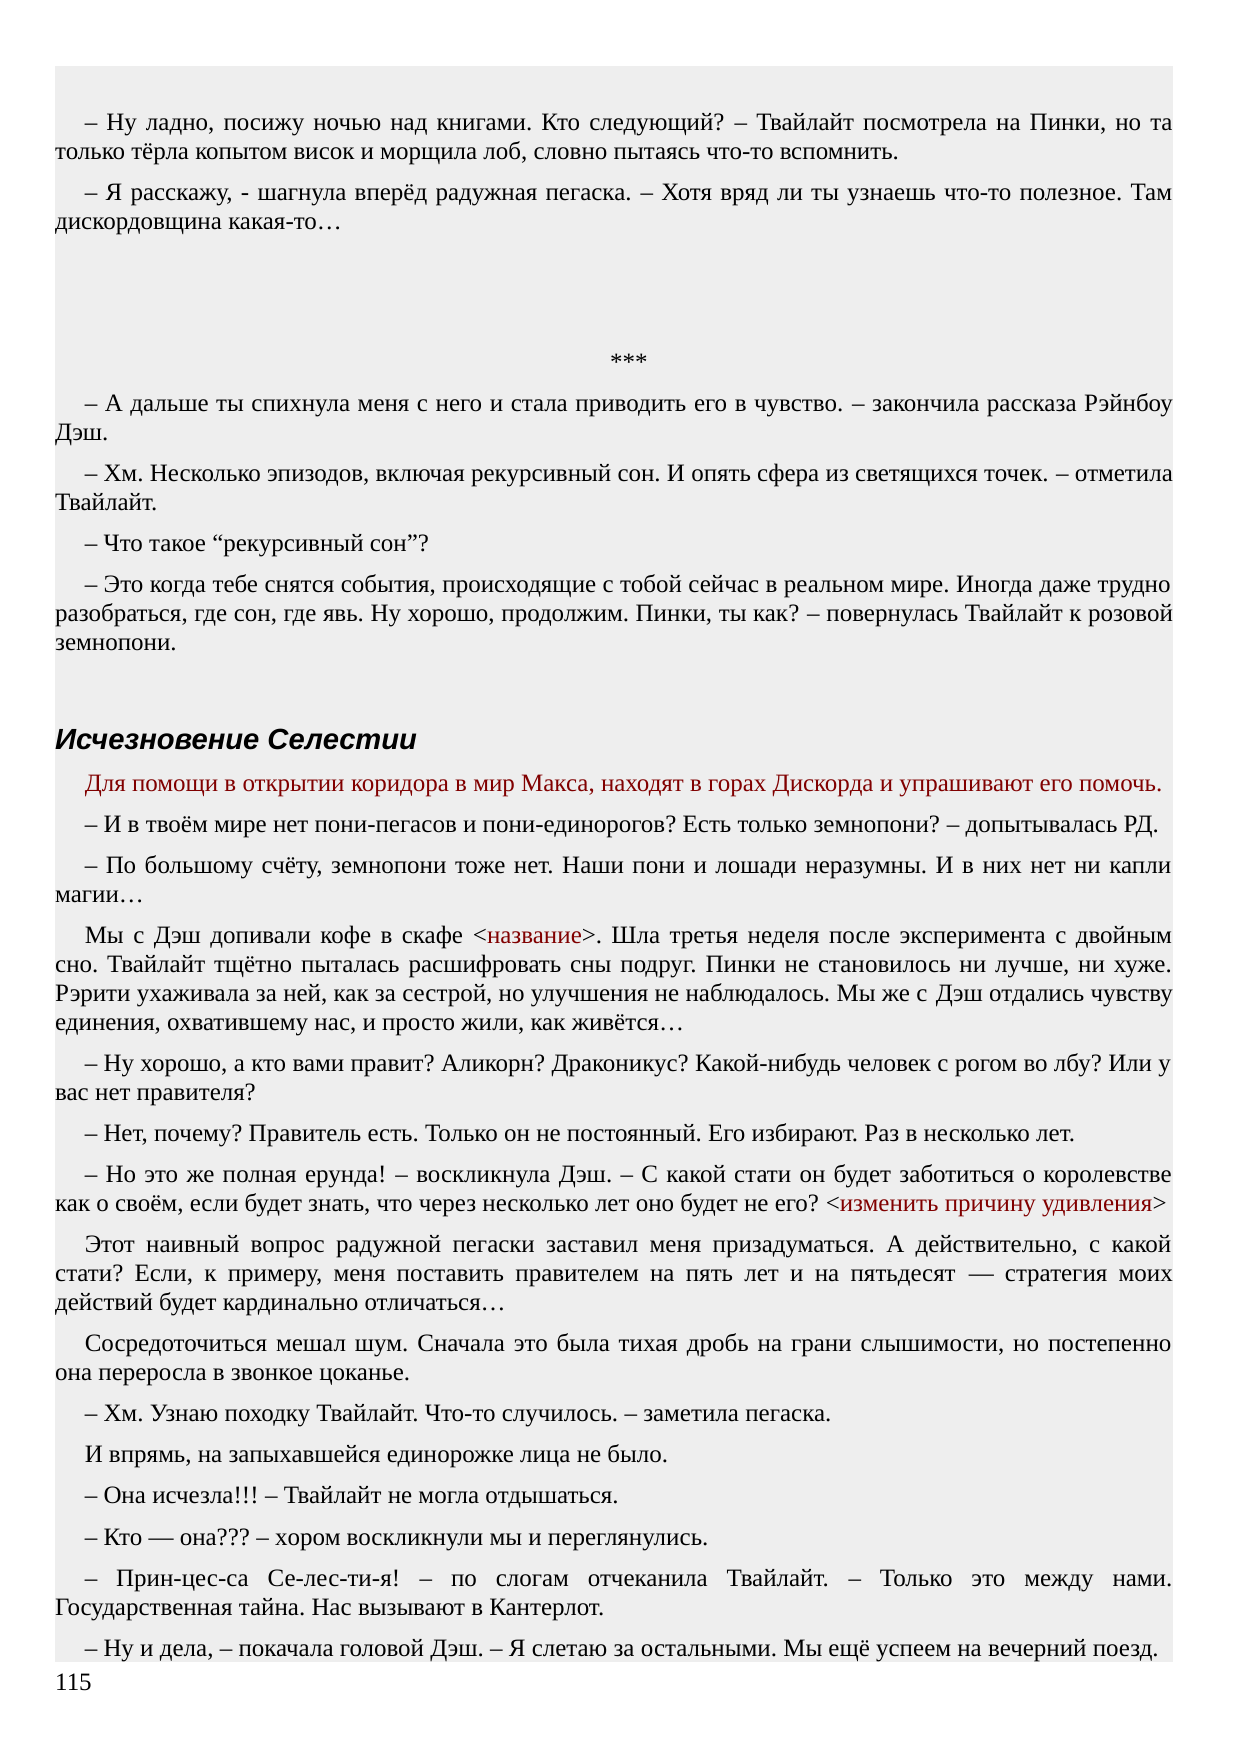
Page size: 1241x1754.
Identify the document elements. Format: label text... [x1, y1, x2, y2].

text – Хм. Узнаю походку Твайлайт. Что-то случилось. – заметила пегаска. [55, 1398, 1173, 1427]
text – Кто — она??? – хором воскликнули мы и переглянулись. [55, 1522, 1173, 1551]
text И впрямь, на запыхавшейся единорожке лица не было. [55, 1439, 1173, 1468]
text Сосредоточиться мешал шум. Сначала это была тихая дробь на грани слышимости, но постепенно она переросла в звонкое цоканье. [55, 1328, 1173, 1386]
text – И в твоём мире нет пони-пегасов и пони-единорогов? Есть только земнопони? – допытывалась РД. [55, 809, 1173, 838]
text Этот наивный вопрос радужной пегаски заставил меня призадуматься. А действительно, с какой стати? Если, к примеру, меня поставить правителем на пять лет и на пятьдесят — стратегия моих действий будет кардинально отличаться… [55, 1229, 1173, 1316]
text – Что такое “рекурсивный сон”? [55, 528, 1173, 557]
text – Ну и дела, – покачала головой Дэш. – Я слетаю за остальными. Мы ещё успеем на вечерний поезд. [55, 1633, 1173, 1662]
subtitle Исчезновение Селестии [55, 722, 1173, 756]
text Для помощи в открытии коридора в мир Макса, находят в горах Дискорда и упрашивают его помочь. [55, 768, 1173, 797]
text *** [55, 347, 1173, 376]
text – Я расскажу, - шагнула вперёд радужная пегаска. – Хотя вряд ли ты узнаешь что-то полезное. Там дискордовщина какая-то… [55, 177, 1173, 235]
text – Это когда тебе снятся события, происходящие с тобой сейчас в реальном мире. Иногда даже трудно разобраться, где сон, где явь. Ну хорошо, продолжим. Пинки, ты как? – повернулась Твайлайт к розовой земнопони. [55, 569, 1173, 656]
text – Нет, почему? Правитель есть. Только он не постоянный. Его избирают. Раз в несколько лет. [55, 1118, 1173, 1147]
text – По большому счёту, земнопони тоже нет. Наши пони и лошади неразумны. И в них нет ни капли магии… [55, 851, 1173, 908]
text – Она исчезла!!! – Твайлайт не могла отдышаться. [55, 1481, 1173, 1509]
text – А дальше ты спихнула меня с него и стала приводить его в чувство. – закончила рассказа Рэйнбоу Дэш. [55, 388, 1173, 446]
text – Ну ладно, посижу ночью над книгами. Кто следующий? – Твайлайт посмотрела на Пинки, но та только тёрла копытом висок и морщила лоб, словно пытаясь что-то вспомнить. [55, 107, 1173, 165]
text Мы с Дэш допивали кофе в cкафе <название>. Шла третья неделя после эксперимента с двойным сно. Твайлайт тщётно пыталась расшифровать сны подруг. Пинки не становилось ни лучше, ни хуже. Рэрити ухаживала за ней, как за сестрой, но улучшения не наблюдалось. Мы же с Дэш отдались чувству единения, охватившему нас, и просто жили, как живётся… [55, 921, 1173, 1036]
text – Хм. Несколько эпизодов, включая рекурсивный сон. И опять сфера из светящихся точек. – отметила Твайлайт. [55, 458, 1173, 516]
text – Но это же полная ерунда! – воскликнула Дэш. – С какой стати он будет заботиться о королевстве как о своём, если будет знать, что через несколько лет оно будет не его? <изменить причину удивления> [55, 1159, 1173, 1217]
text – Ну хорошо, а кто вами правит? Аликорн? Драконикус? Какой-нибудь человек с рогом во лбу? Или у вас нет правителя? [55, 1048, 1173, 1106]
text – Прин-цес-са Се-лес-ти-я! – по слогам отчеканила Твайлайт. – Только это между нами. Государственная тайна. Нас вызывают в Кантерлот. [55, 1563, 1173, 1621]
